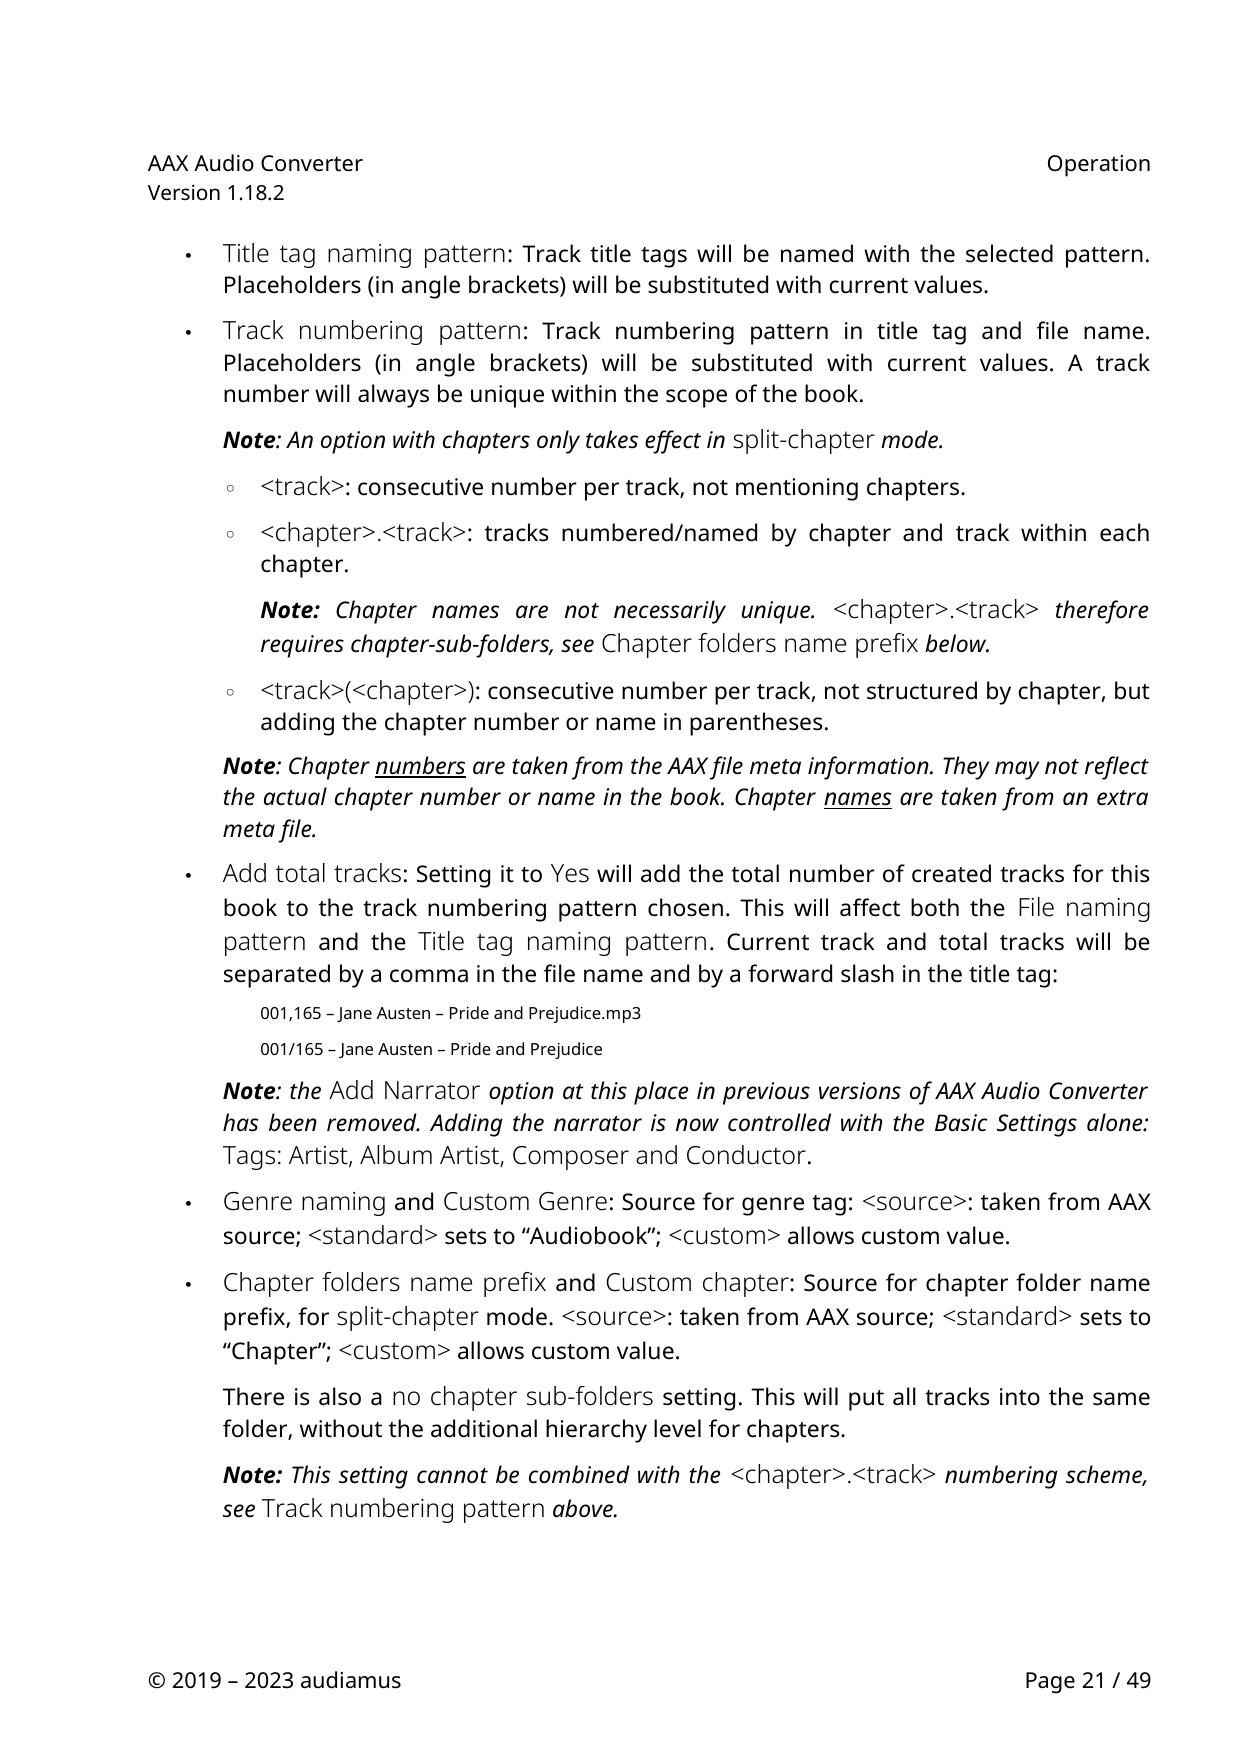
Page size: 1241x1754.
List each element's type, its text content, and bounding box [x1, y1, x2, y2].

list <track>(<chapter>): consecutive number per track, not structured by chapter, but adding the chapter number or name in parentheses. [223, 672, 1152, 738]
list Note: Chapter names are not necessarily unique. <chapter>.<track> therefore requires chapter-sub-folders, see Chapter folders name prefix below. [223, 592, 1152, 660]
list 001,165 – Jane Austen – Pride and Prejudice.mp3 [223, 1002, 1152, 1025]
list There is also a no chapter sub-folders setting. This will put all tracks into the same folder, without the additional hierarchy level for chapters. [185, 1379, 1152, 1444]
list Genre naming and Custom Genre: Source for genre tag: <source>: taken from AAX source; <standard> sets to “Audiobook”; <custom> allows custom value. [185, 1184, 1152, 1252]
list <chapter>.<track>: tracks numbered/named by chapter and track within each chapter. [223, 514, 1152, 580]
list Note: the Add Narrator option at this place in previous versions of AAX Audio Converter has been removed. Adding the narrator is now controlled with the Basic Settings alone: Tags: Artist, Album Artist, Composer and Conductor. [185, 1072, 1152, 1172]
list Title tag naming pattern: Track title tags will be named with the selected pattern. Placeholders (in angle brackets) will be substituted with current values. [185, 235, 1152, 301]
list 001/165 – Jane Austen – Pride and Prejudice [223, 1037, 1152, 1060]
list Track numbering pattern: Track numbering pattern in title tag and file name. Placeholders (in angle brackets) will be substituted with current values. A track number will always be unique within the scope of the book. [185, 313, 1152, 409]
list Add total tracks: Setting it to Yes will add the total number of created tracks for this book to the track numbering pattern chosen. This will affect both the File naming pattern and the Title tag naming pattern. Current track and total tracks will be separated by a comma in the file name and by a forward slash in the title tag: [185, 856, 1152, 989]
list <track>: consecutive number per track, not mentioning chapters. [223, 468, 1152, 502]
list Chapter folders name prefix and Custom chapter: Source for chapter folder name prefix, for split-chapter mode. <source>: taken from AAX source; <standard> sets to “Chapter”; <custom> allows custom value. [185, 1264, 1152, 1366]
list Note: This setting cannot be combined with the <chapter>.<track> numbering scheme, see Track numbering pattern above. [185, 1456, 1152, 1524]
list Note: An option with chapters only takes effect in split-chapter mode. [185, 422, 1152, 456]
list Note: Chapter numbers are taken from the AAX file meta information. They may not reflect the actual chapter number or name in the book. Chapter names are taken from an extra meta file. [185, 750, 1152, 844]
